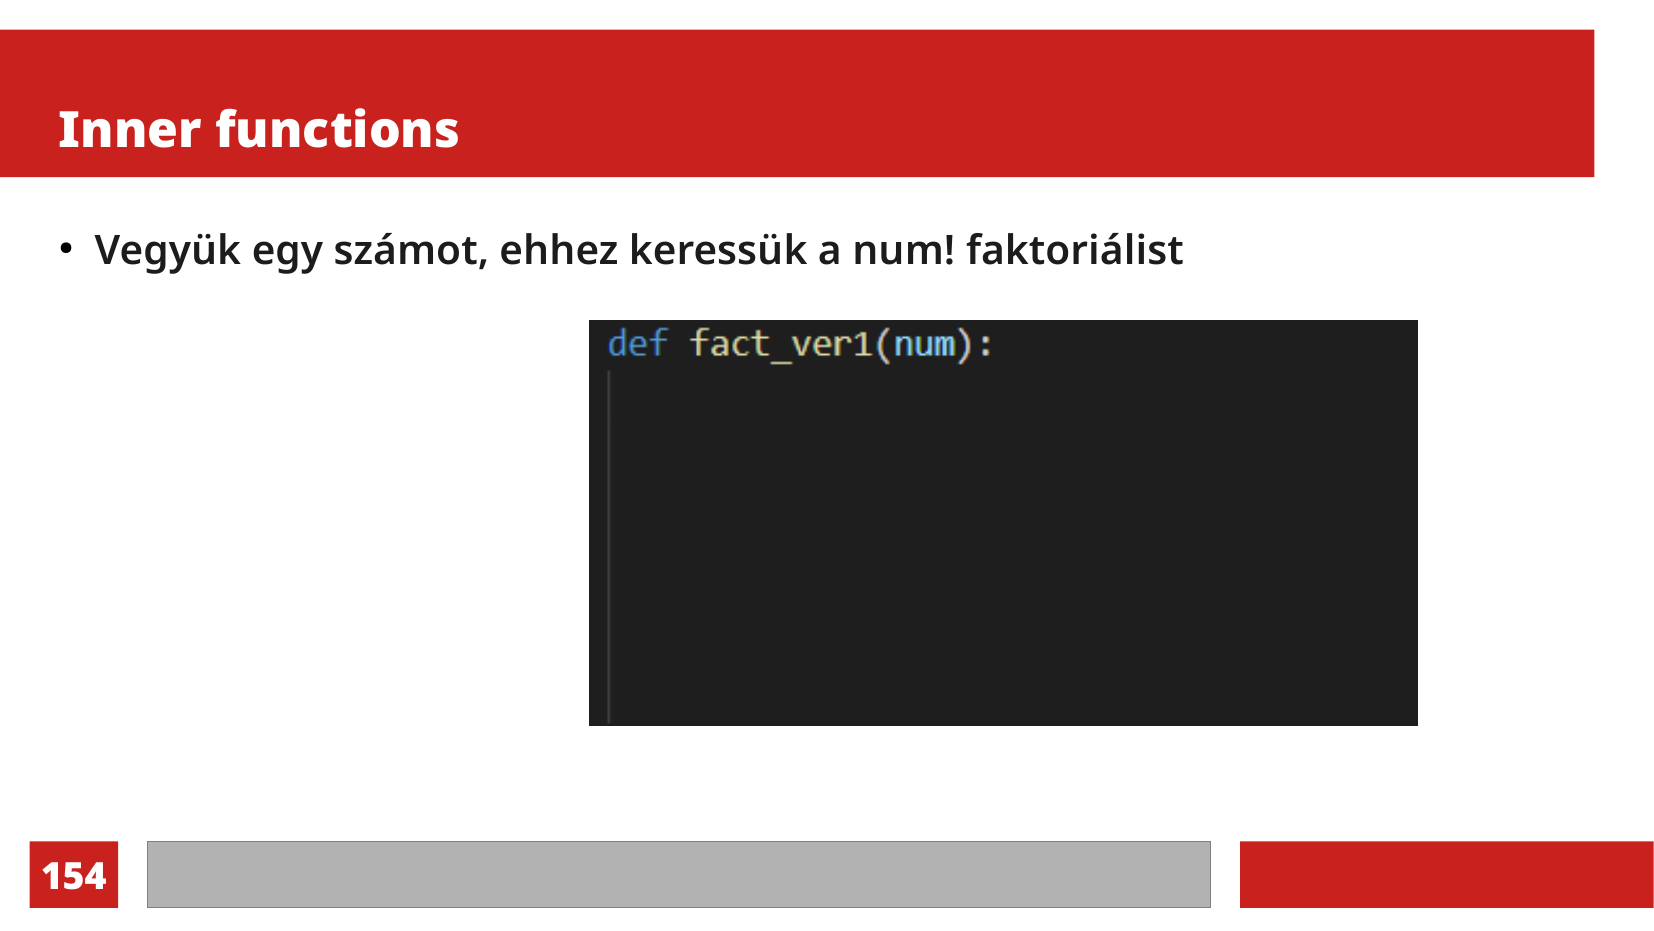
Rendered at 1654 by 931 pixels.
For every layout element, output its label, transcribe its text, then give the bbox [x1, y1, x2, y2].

list Vegyük egy számot, ehhez keressük a num! faktoriálist [59, 221, 1565, 739]
picture [589, 320, 1418, 726]
title Inner functions [59, 44, 1595, 163]
